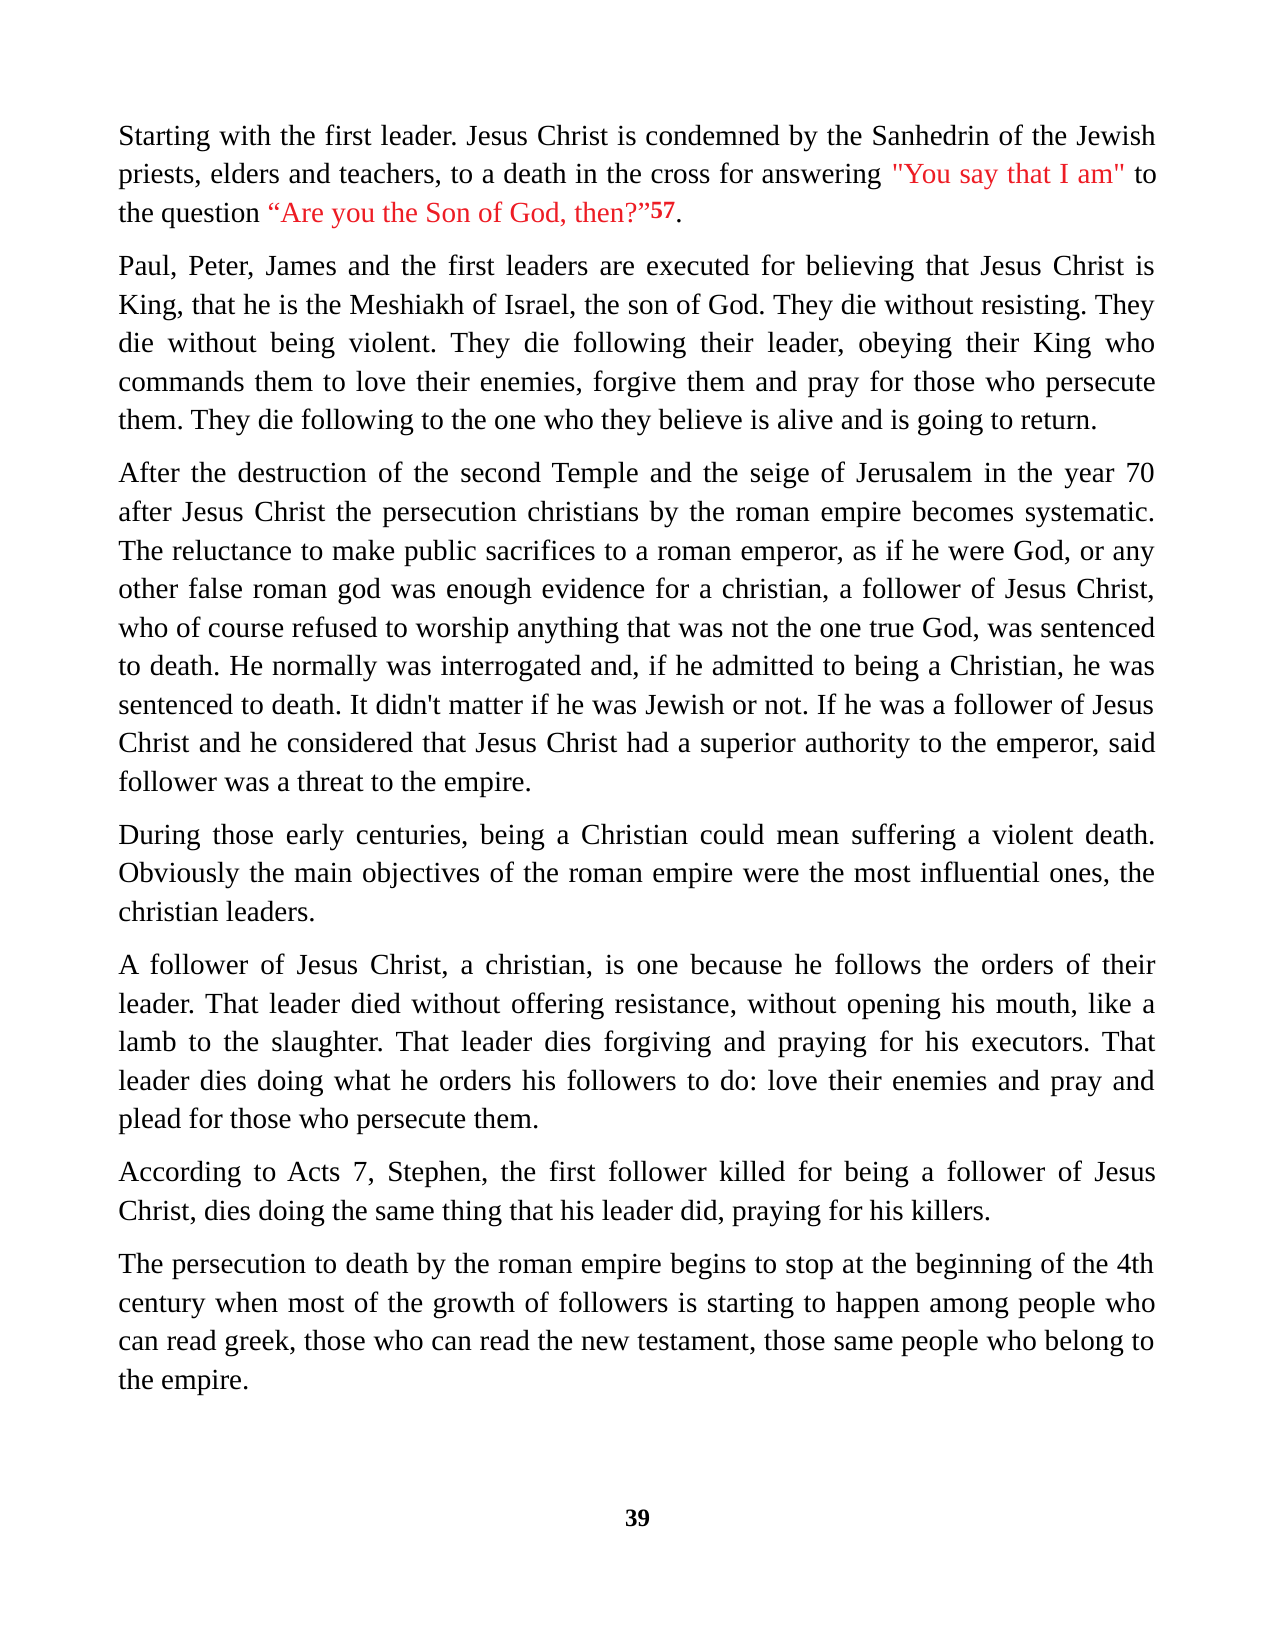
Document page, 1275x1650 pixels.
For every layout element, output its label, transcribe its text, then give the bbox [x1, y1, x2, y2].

text A follower of Jesus Christ, a christian, is one because he follows the orders of their leader. That leader died without offering resistance, without opening his mouth, like a lamb to the slaughter. That leader dies forgiving and praying for his executors. That leader dies doing what he orders his followers to do: love their enemies and pray and plead for those who persecute them. [118, 947, 1157, 1135]
text The persecution to death by the roman empire begins to stop at the beginning of the 4th century when most of the growth of followers is starting to happen among people who can read greek, those who can read the new testament, those same people who belong to the empire. [118, 1246, 1157, 1395]
text After the destruction of the second Temple and the seige of Jerusalem in the year 70 after Jesus Christ the persecution christians by the roman empire becomes systematic. The reluctance to make public sacrifices to a roman emperor, as if he were God, or any other false roman god was enough evidence for a christian, a follower of Jesus Christ, who of course refused to worship anything that was not the one true God, was sentenced to death. He normally was interrogated and, if he admitted to being a Christian, he was sentenced to death. It didn't matter if he was Jewish or not. If he was a follower of Jesus Christ and he considered that Jesus Christ had a superior authority to the emperor, said follower was a threat to the empire. [118, 456, 1157, 797]
text Paul, Peter, James and the first leaders are executed for believing that Jesus Christ is King, that he is the Meshiakh of Israel, the son of God. They die without resisting. They die without being violent. They die following their leader, obeying their King who commands them to love their enemies, forgive them and pray for those who persecute them. They die following to the one who they believe is alive and is going to return. [118, 248, 1157, 436]
text According to Acts 7, Stephen, the first follower killed for being a follower of Jesus Christ, dies doing the same thing that his leader did, praying for his killers. [118, 1154, 1157, 1227]
text During those early centuries, being a Christian could mean suffering a violent death. Obviously the main objectives of the roman empire were the most influential ones, the christian leaders. [118, 817, 1157, 928]
text Starting with the first leader. Jesus Christ is condemned by the Sanhedrin of the Jewish priests, elders and teachers, to a death in the cross for answering "You say that I am" to the question “Are you the Son of God, then?”. [118, 118, 1157, 229]
